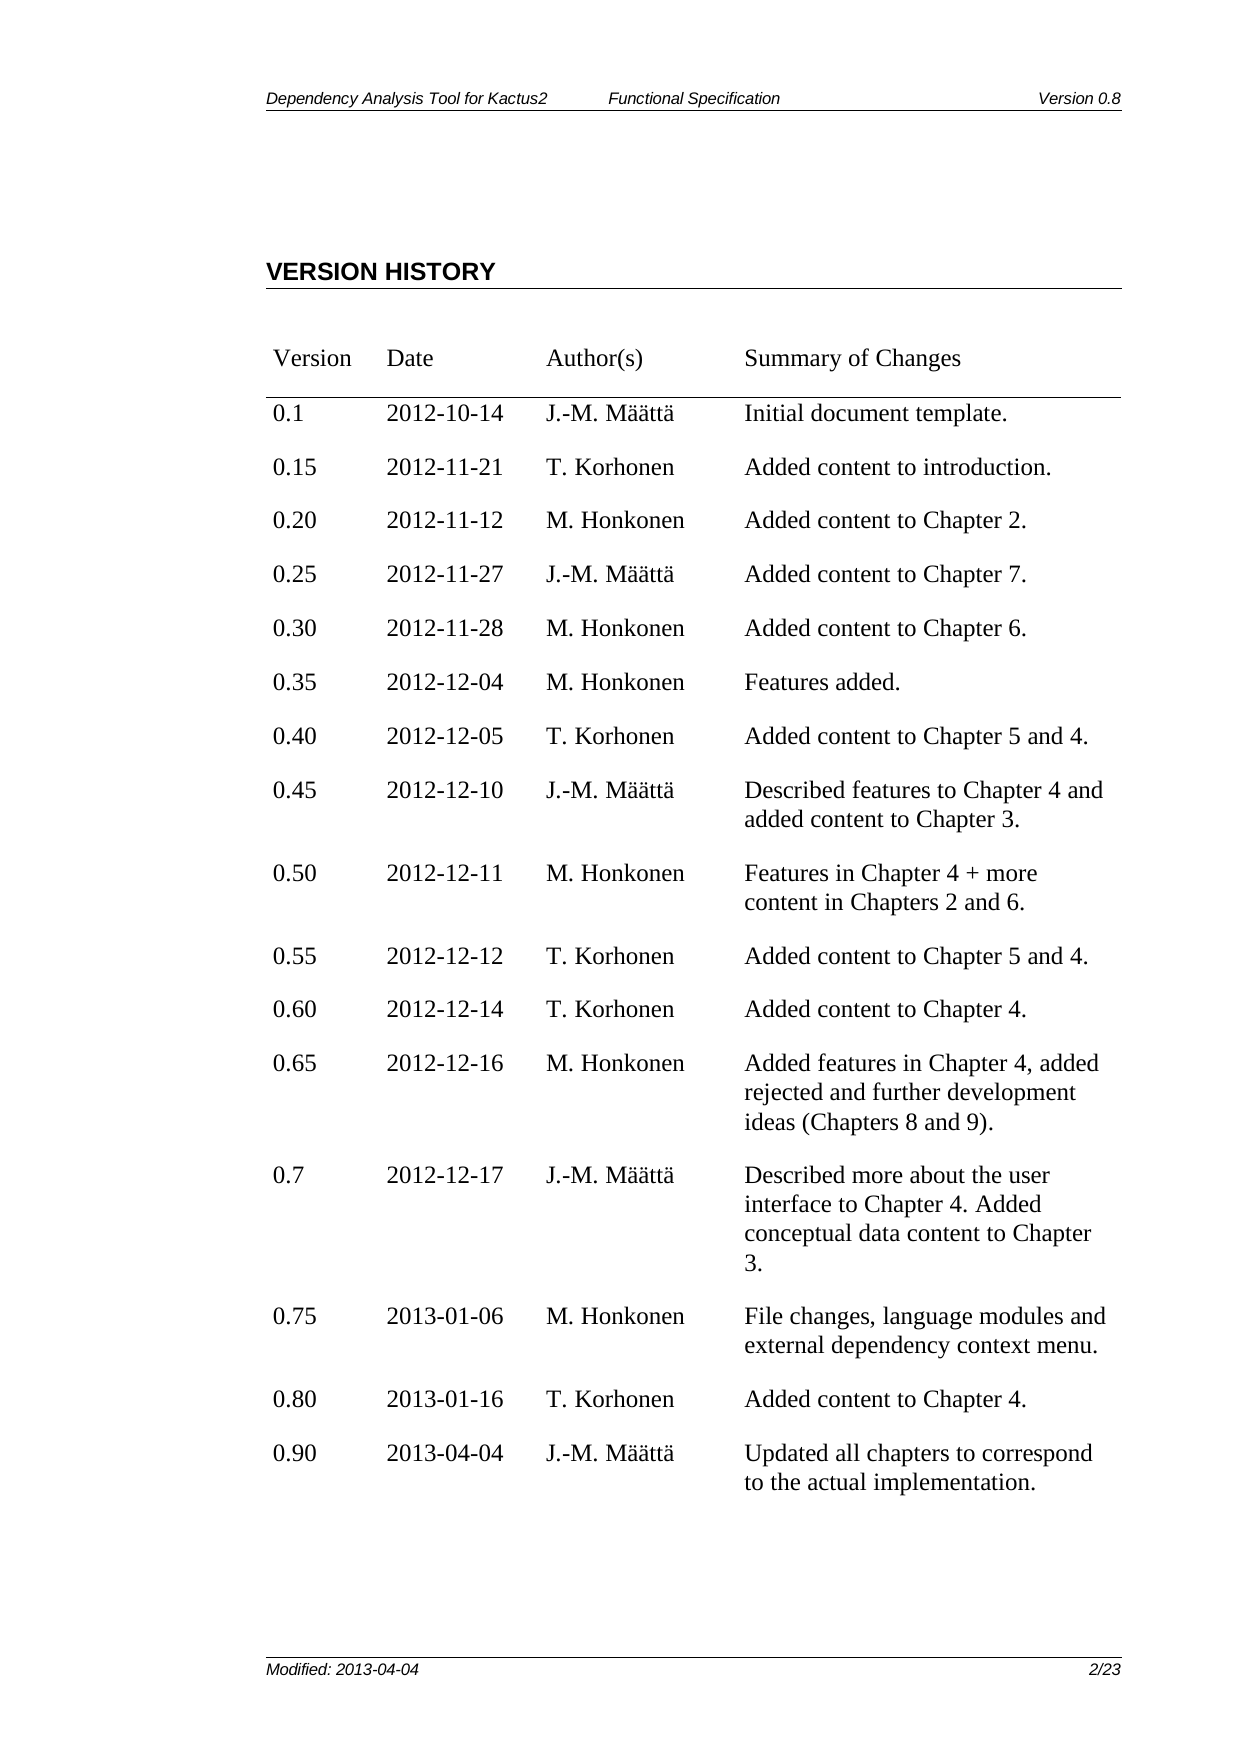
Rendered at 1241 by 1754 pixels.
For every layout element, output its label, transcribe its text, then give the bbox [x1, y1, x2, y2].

table_header Version [266, 343, 375, 397]
table_cell J.-M. Määttä [535, 398, 733, 452]
table_cell 0.40 [266, 721, 375, 775]
table_cell 2012-11-12 [375, 505, 534, 559]
table_cell Added content to Chapter 5 and 4. [733, 721, 1121, 775]
table_cell Features in Chapter 4 + more content in Chapters 2 and 6. [733, 858, 1121, 941]
table_cell J.-M. Määttä [535, 1438, 733, 1521]
table_cell Added content to Chapter 6. [733, 613, 1121, 667]
table_cell 2012-12-05 [375, 721, 534, 775]
table_cell Initial document template. [733, 398, 1121, 452]
table_cell Features added. [733, 667, 1121, 721]
table_cell T. Korhonen [535, 1384, 733, 1438]
table_cell J.-M. Määttä [535, 559, 733, 613]
table_cell Added content to Chapter 4. [733, 1384, 1121, 1438]
table_cell File changes, language modules and external dependency context menu. [733, 1301, 1121, 1384]
table_cell 0.1 [266, 398, 375, 452]
table_cell 2012-12-10 [375, 775, 534, 858]
table_cell 0.75 [266, 1301, 375, 1384]
table_cell Added content to Chapter 5 and 4. [733, 941, 1121, 994]
table_cell 2012-11-28 [375, 613, 534, 667]
table_cell 2012-11-27 [375, 559, 534, 613]
table_cell 2012-10-14 [375, 398, 534, 452]
table_cell 2012-12-16 [375, 1048, 534, 1160]
table_cell M. Honkonen [535, 667, 733, 721]
table_cell 2013-01-16 [375, 1384, 534, 1438]
table_header Author(s) [535, 343, 733, 397]
table_cell J.-M. Määttä [535, 1160, 733, 1301]
table_cell T. Korhonen [535, 994, 733, 1048]
table_cell 0.35 [266, 667, 375, 721]
table_cell 0.45 [266, 775, 375, 858]
table_cell 0.7 [266, 1160, 375, 1301]
table_cell Described more about the user interface to Chapter 4. Added conceptual data content to Chapter 3. [733, 1160, 1121, 1301]
table_cell Described features to Chapter 4 and added content to Chapter 3. [733, 775, 1121, 858]
table_cell 0.25 [266, 559, 375, 613]
table_cell 2012-12-11 [375, 858, 534, 941]
table_cell Added content to Chapter 4. [733, 994, 1121, 1048]
table_cell 0.60 [266, 994, 375, 1048]
table_cell T. Korhonen [535, 452, 733, 505]
table_cell 2012-12-14 [375, 994, 534, 1048]
table_header Date [375, 343, 534, 397]
table_cell 2013-01-06 [375, 1301, 534, 1384]
table_cell J.-M. Määttä [535, 775, 733, 858]
list Version History [266, 257, 1122, 288]
table_cell Added features in Chapter 4, added rejected and further development ideas (Chapters 8 and 9). [733, 1048, 1121, 1160]
table_cell M. Honkonen [535, 1048, 733, 1160]
table_cell 0.65 [266, 1048, 375, 1160]
table_cell 0.30 [266, 613, 375, 667]
table_cell 2013-04-04 [375, 1438, 534, 1521]
table_cell Updated all chapters to correspond to the actual implementation. [733, 1438, 1121, 1521]
table_cell 2012-12-12 [375, 941, 534, 994]
table_cell M. Honkonen [535, 613, 733, 667]
table_cell 2012-12-04 [375, 667, 534, 721]
table_cell Added content to introduction. [733, 452, 1121, 505]
table_cell M. Honkonen [535, 505, 733, 559]
table_cell 2012-11-21 [375, 452, 534, 505]
table_cell Added content to Chapter 2. [733, 505, 1121, 559]
table_cell T. Korhonen [535, 941, 733, 994]
table_cell 0.80 [266, 1384, 375, 1438]
table_cell M. Honkonen [535, 1301, 733, 1384]
table_cell 0.55 [266, 941, 375, 994]
table_cell 0.20 [266, 505, 375, 559]
table_cell 0.90 [266, 1438, 375, 1521]
table_header Summary of Changes [733, 343, 1121, 397]
table_cell T. Korhonen [535, 721, 733, 775]
table_cell M. Honkonen [535, 858, 733, 941]
table_cell 2012-12-17 [375, 1160, 534, 1301]
table_cell 0.50 [266, 858, 375, 941]
table_cell Added content to Chapter 7. [733, 559, 1121, 613]
table_cell 0.15 [266, 452, 375, 505]
